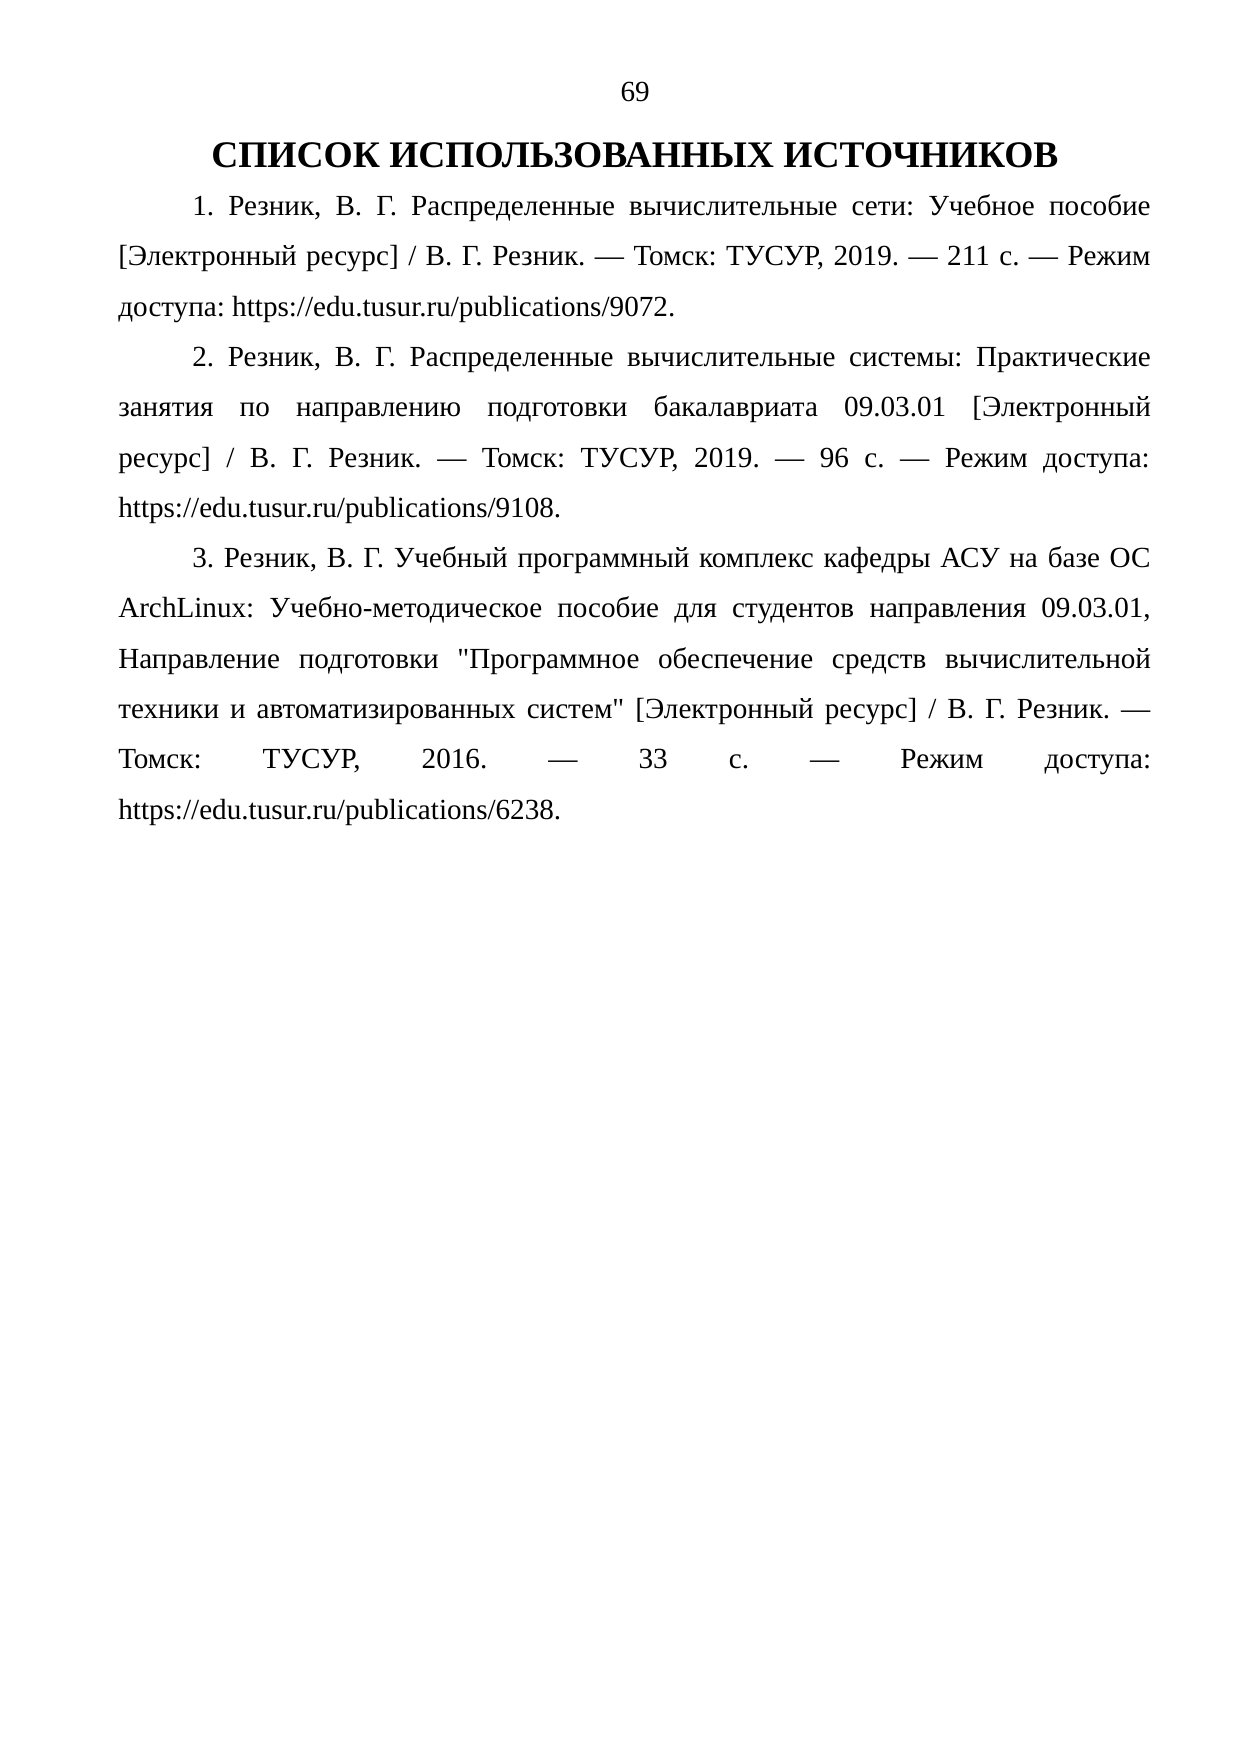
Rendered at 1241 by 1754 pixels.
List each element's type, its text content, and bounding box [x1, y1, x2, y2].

text 1. Резник, В. Г. Распределенные вычислительные сети: Учебное пособие [Электронный ресурс] / В. Г. Резник. — Томск: ТУСУР, 2019. — 211 с. — Режим доступа: https://edu.tusur.ru/publications/9072. [118, 188, 1152, 322]
text 3. Резник, В. Г. Учебный программный комплекс кафедры АСУ на базе ОС ArchLinux: Учебно-методическое пособие для студентов направления 09.03.01, Направление подготовки "Программное обеспечение средств вычислительной техники и автоматизированных систем" [Электронный ресурс] / В. Г. Резник. — Томск: ТУСУР, 2016. — 33 с. — Режим доступа: https://edu.tusur.ru/publications/6238. [118, 540, 1152, 825]
text 2. Резник, В. Г. Распределенные вычислительные системы: Практические занятия по направлению подготовки бакалавриата 09.03.01 [Электронный ресурс] / В. Г. Резник. — Томск: ТУСУР, 2019. — 96 с. — Режим доступа: https://edu.tusur.ru/publications/9108. [118, 339, 1152, 523]
subtitle Список использованных источников [118, 132, 1152, 176]
